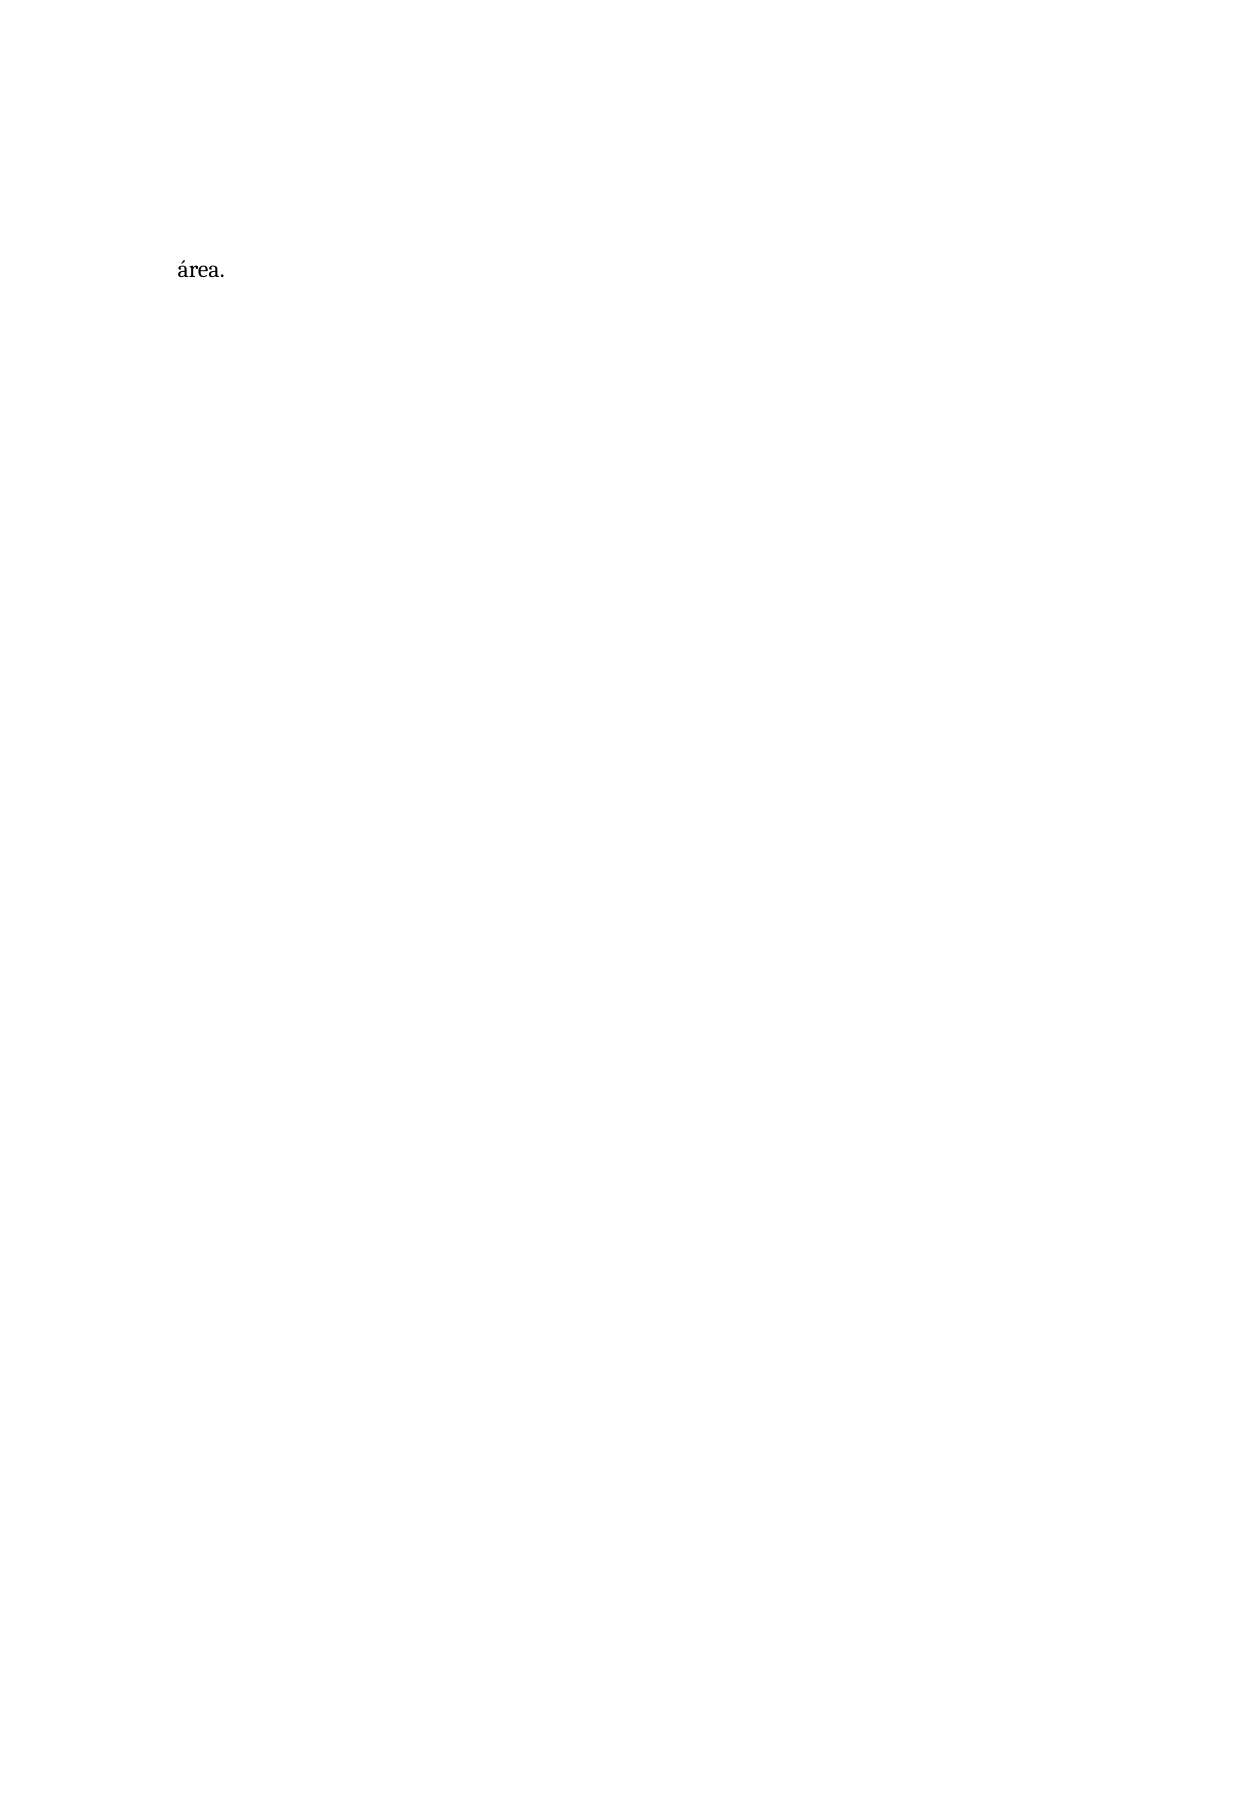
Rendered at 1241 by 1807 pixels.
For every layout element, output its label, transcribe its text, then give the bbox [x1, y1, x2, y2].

text área. [177, 255, 1068, 283]
